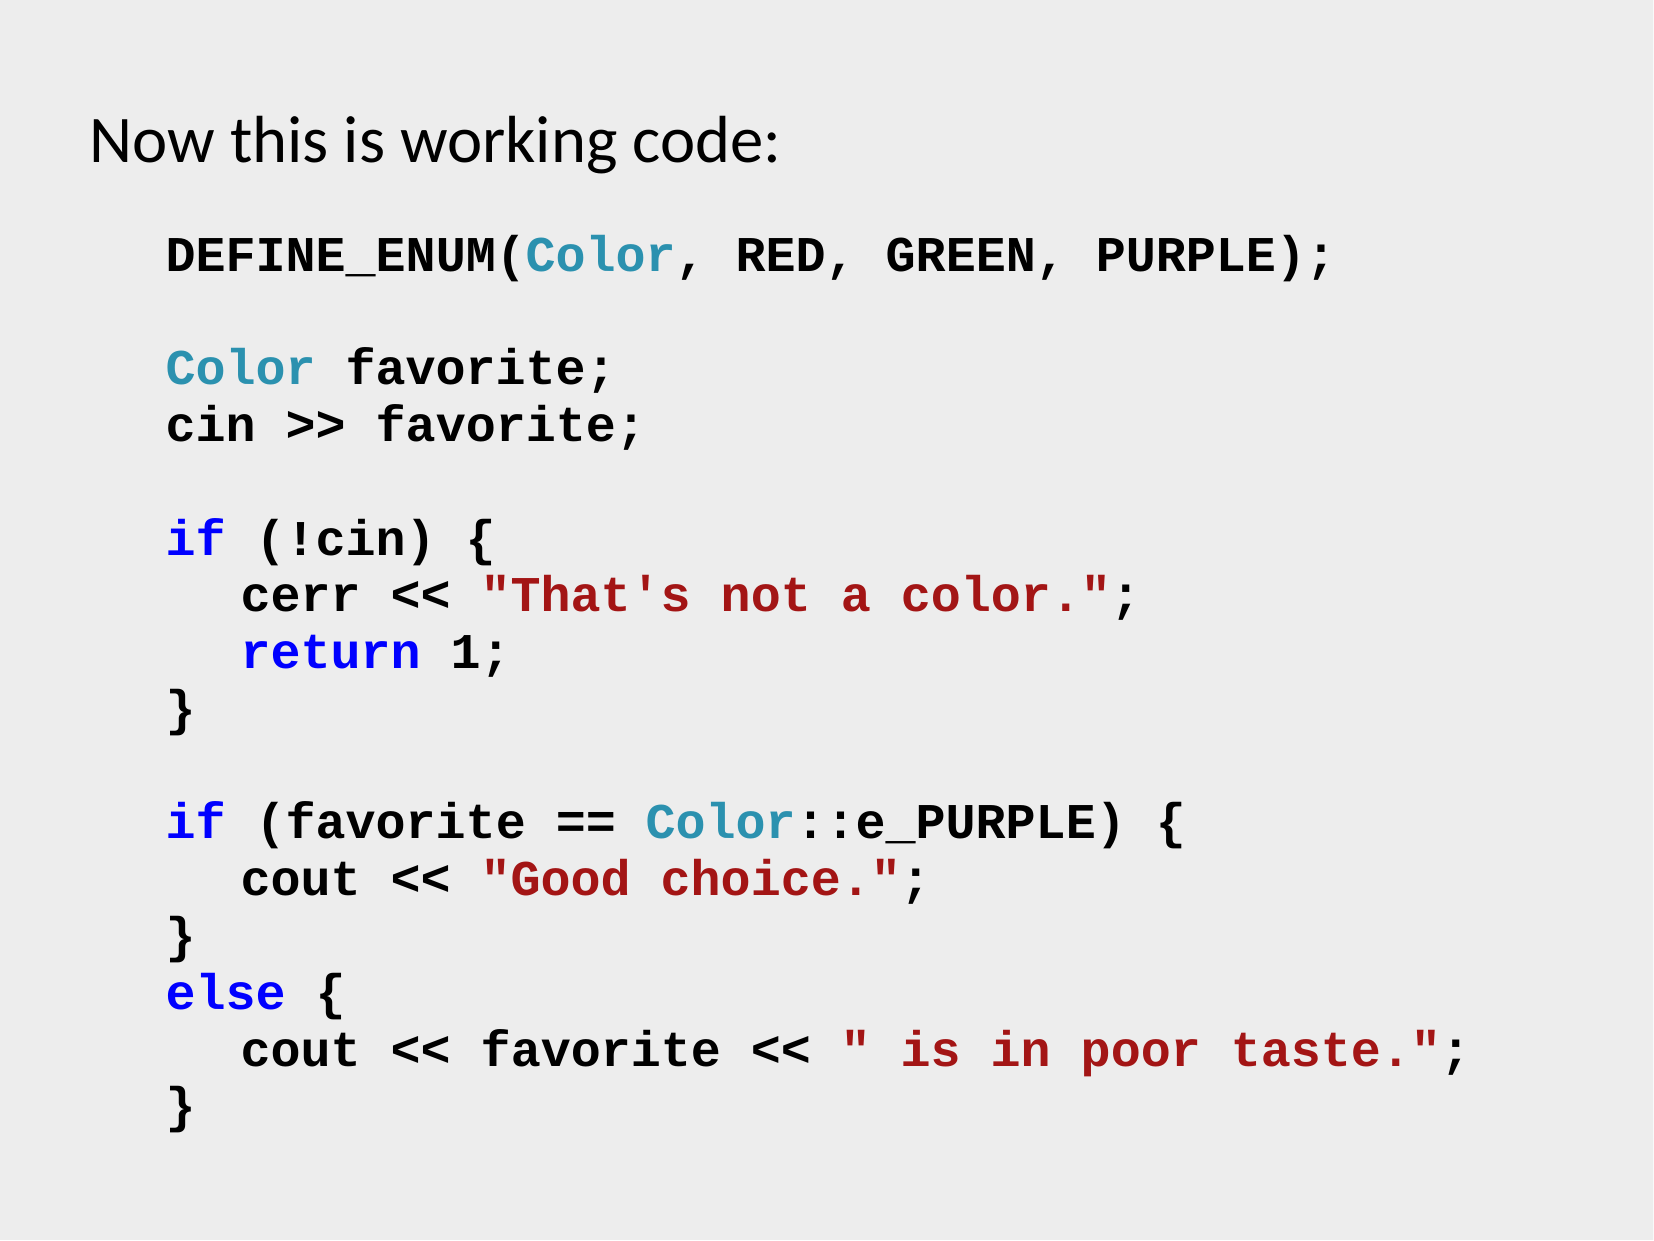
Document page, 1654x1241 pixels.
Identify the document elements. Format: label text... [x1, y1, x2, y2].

text_box DEFINE_ENUM(Color, RED, GREEN, PURPLE); Color favorite; cin >> favorite; if (!cin) { cerr << "That's not a color."; return 1; } if (favorite == Color::e_PURPLE) { cout << "Good choice."; } else { cout << favorite << " is in poor taste."; } [150, 222, 1654, 1146]
text_box Now this is working code: [75, 105, 1276, 187]
